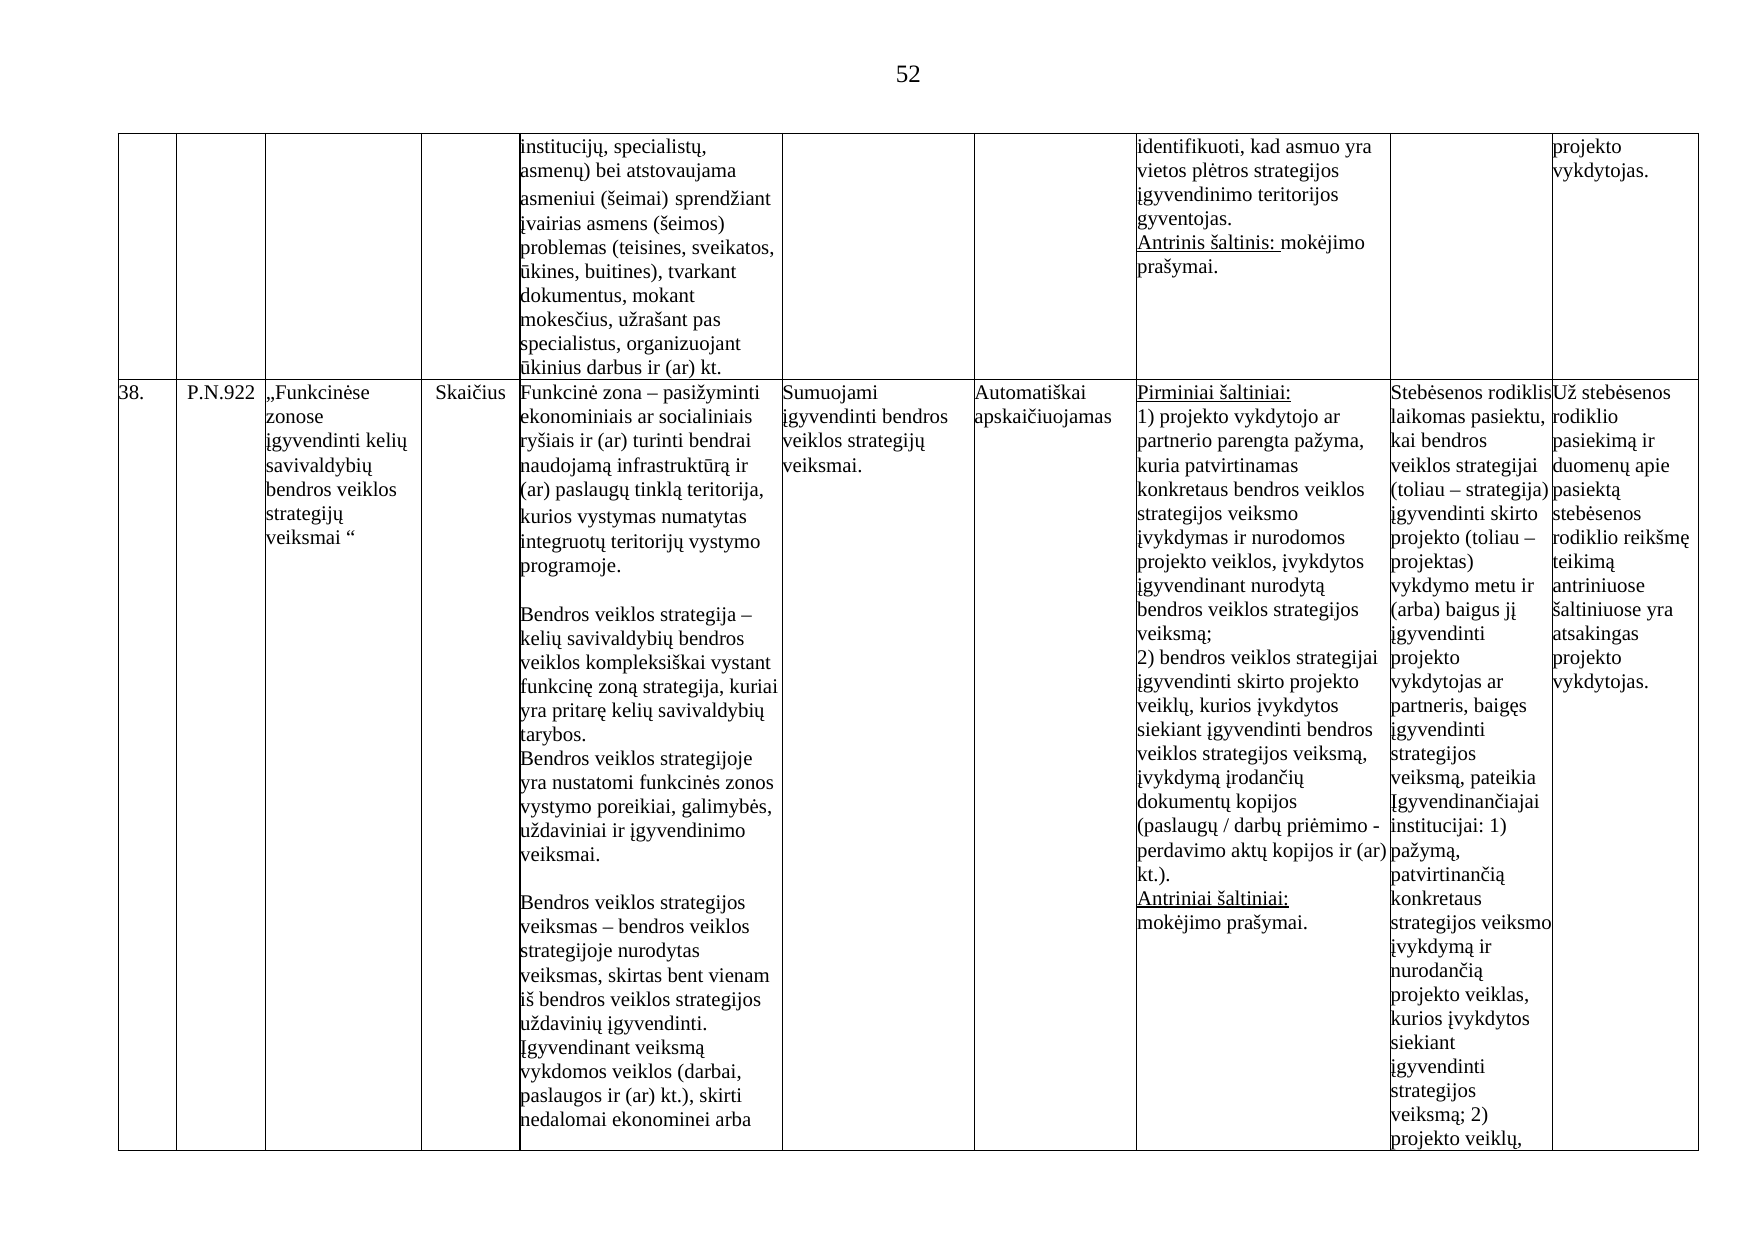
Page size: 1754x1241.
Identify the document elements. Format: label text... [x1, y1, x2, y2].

table_cell [266, 134, 421, 379]
table_cell Skaičius [422, 380, 519, 1150]
table_cell P.N.922 [177, 380, 265, 1150]
table_cell [177, 134, 265, 379]
table_cell [119, 134, 176, 379]
table_cell Funkcinė zona – pasižyminti ekonominiais ar socialiniais ryšiais ir (ar) turinti bendrai naudojamą infrastruktūrą ir (ar) paslaugų tinklą teritorija, kurios vystymas numatytas integruotų teritorijų vystymo programoje. Bendros veiklos strategija – kelių savivaldybių bendros veiklos kompleksiškai vystant funkcinę zoną strategija, kuriai yra pritarę kelių savivaldybių tarybos. Bendros veiklos strategijoje yra nustatomi funkcinės zonos vystymo poreikiai, galimybės, uždaviniai ir įgyvendinimo veiksmai. Bendros veiklos strategijos veiksmas – bendros veiklos strategijoje nurodytas veiksmas, skirtas bent vienam iš bendros veiklos strategijos uždavinių įgyvendinti. Įgyvendinant veiksmą vykdomos veiklos (darbai, paslaugos ir (ar) kt.), skirti nedalomai ekonominei arba [521, 380, 782, 1150]
table_cell Automatiškai apskaičiuojamas [975, 380, 1136, 1150]
table_cell [783, 134, 974, 379]
table_cell Už stebėsenos rodiklio pasiekimą ir duomenų apie pasiektą stebėsenos rodiklio reikšmę teikimą antriniuose šaltiniuose yra atsakingas projekto vykdytojas. [1553, 380, 1698, 1150]
table_cell 38. [119, 380, 176, 1150]
table_cell „Funkcinėse zonose įgyvendinti kelių savivaldybių bendros veiklos strategijų veiksmai “ [266, 380, 421, 1150]
table_cell projekto vykdytojas. [1553, 134, 1698, 379]
table_cell Sumuojami įgyvendinti bendros veiklos strategijų veiksmai. [783, 380, 974, 1150]
table_cell Stebėsenos rodiklis laikomas pasiektu, kai bendros veiklos strategijai (toliau – strategija) įgyvendinti skirto projekto (toliau – projektas) vykdymo metu ir (arba) baigus jį įgyvendinti projekto vykdytojas ar partneris, baigęs įgyvendinti strategijos veiksmą, pateikia Įgyvendinančiajai institucijai: 1) pažymą, patvirtinančią konkretaus strategijos veiksmo įvykdymą ir nurodančią projekto veiklas, kurios įvykdytos siekiant įgyvendinti strategijos veiksmą; 2) projekto veiklų, [1391, 380, 1552, 1150]
table_cell Pirminiai šaltiniai: 1) projekto vykdytojo ar partnerio parengta pažyma, kuria patvirtinamas konkretaus bendros veiklos strategijos veiksmo įvykdymas ir nurodomos projekto veiklos, įvykdytos įgyvendinant nurodytą bendros veiklos strategijos veiksmą; 2) bendros veiklos strategijai įgyvendinti skirto projekto veiklų, kurios įvykdytos siekiant įgyvendinti bendros veiklos strategijos veiksmą, įvykdymą įrodančių dokumentų kopijos (paslaugų / darbų priėmimo - perdavimo aktų kopijos ir (ar) kt.). Antriniai šaltiniai: mokėjimo prašymai. [1137, 380, 1390, 1150]
table_cell identifikuoti, kad asmuo yra vietos plėtros strategijos įgyvendinimo teritorijos gyventojas. Antrinis šaltinis: mokėjimo prašymai. [1137, 134, 1390, 379]
table_cell institucijų, specialistų, asmenų) bei atstovaujama asmeniui (šeimai) sprendžiant įvairias asmens (šeimos) problemas (teisines, sveikatos, ūkines, buitines), tvarkant dokumentus, mokant mokesčius, užrašant pas specialistus, organizuojant ūkinius darbus ir (ar) kt. [521, 134, 782, 379]
table_cell [1391, 134, 1552, 379]
table_cell [975, 134, 1136, 379]
table_cell [422, 134, 519, 379]
